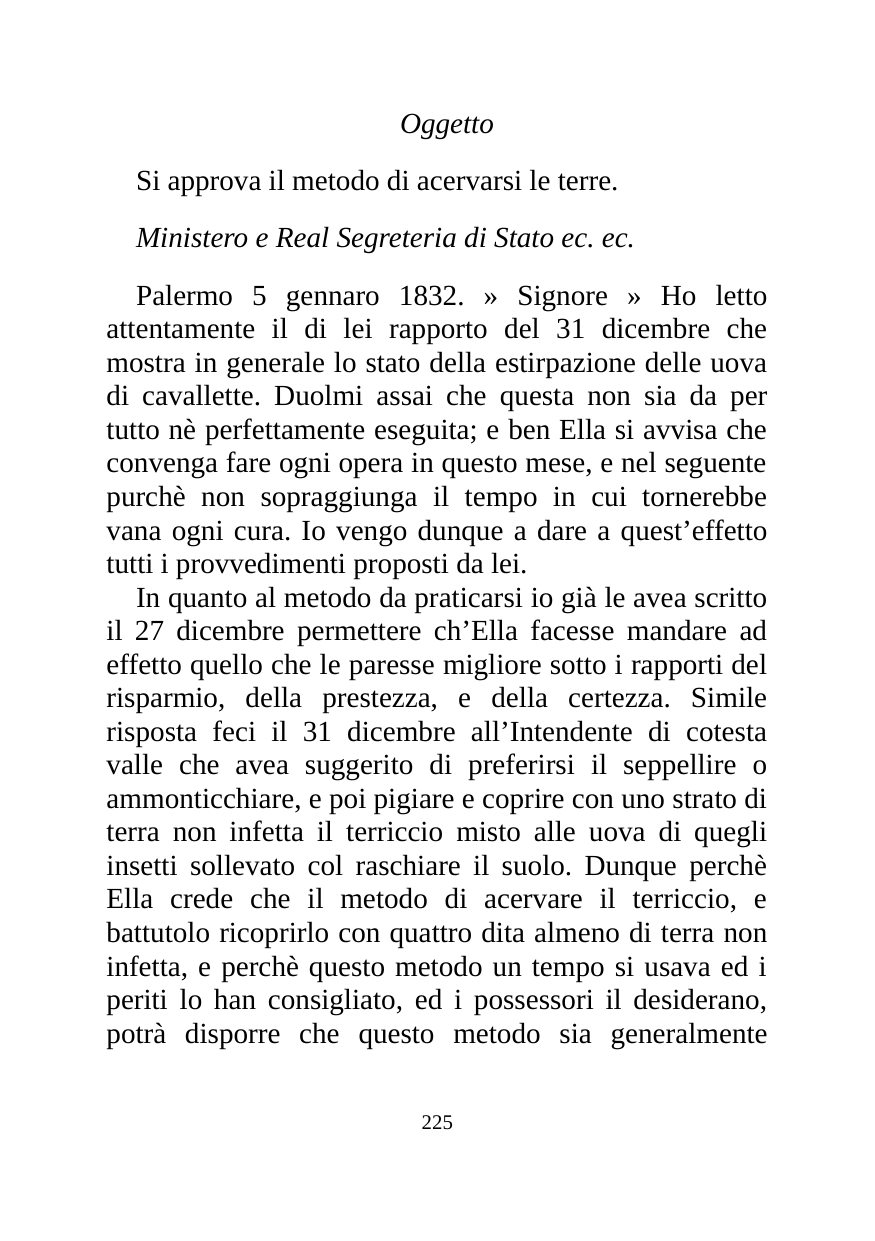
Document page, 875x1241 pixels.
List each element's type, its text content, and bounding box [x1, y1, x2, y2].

text Ministero e Real Segreteria di Stato ec. ec. [106, 221, 768, 254]
text Palermo 5 gennaro 1832. » Signore » Ho letto attentamente il di lei rapporto del 31 dicembre che mostra in generale lo stato della estirpazione delle uova di cavallette. Duolmi assai che questa non sia da per tutto nè perfettamente eseguita; e ben Ella si avvisa che convenga fare ogni opera in questo mese, e nel seguente purchè non sopraggiunga il tempo in cui tornerebbe vana ogni cura. Io vengo dunque a dare a quest’effetto tutti i provvedimenti proposti da lei. [106, 278, 768, 580]
text Si approva il metodo di acervarsi le terre. [106, 163, 768, 197]
text In quanto al metodo da praticarsi io già le avea scritto il 27 dicembre permettere ch’Ella facesse mandare ad effetto quello che le paresse migliore sotto i rapporti del risparmio, della prestezza, e della certezza. Simile risposta feci il 31 dicembre all’Intendente di cotesta valle che avea suggerito di preferirsi il seppellire o ammonticchiare, e poi pigiare e coprire con uno strato di terra non infetta il terriccio misto alle uova di quegli insetti sollevato col raschiare il suolo. Dunque perchè Ella crede che il metodo di acervare il terriccio, e battutolo ricoprirlo con quattro dita almeno di terra non infetta, e perchè questo metodo un tempo si usava ed i periti lo han consigliato, ed i possessori il desiderano, potrà disporre che questo metodo sia generalmente [106, 580, 768, 1049]
text Oggetto [106, 106, 768, 140]
